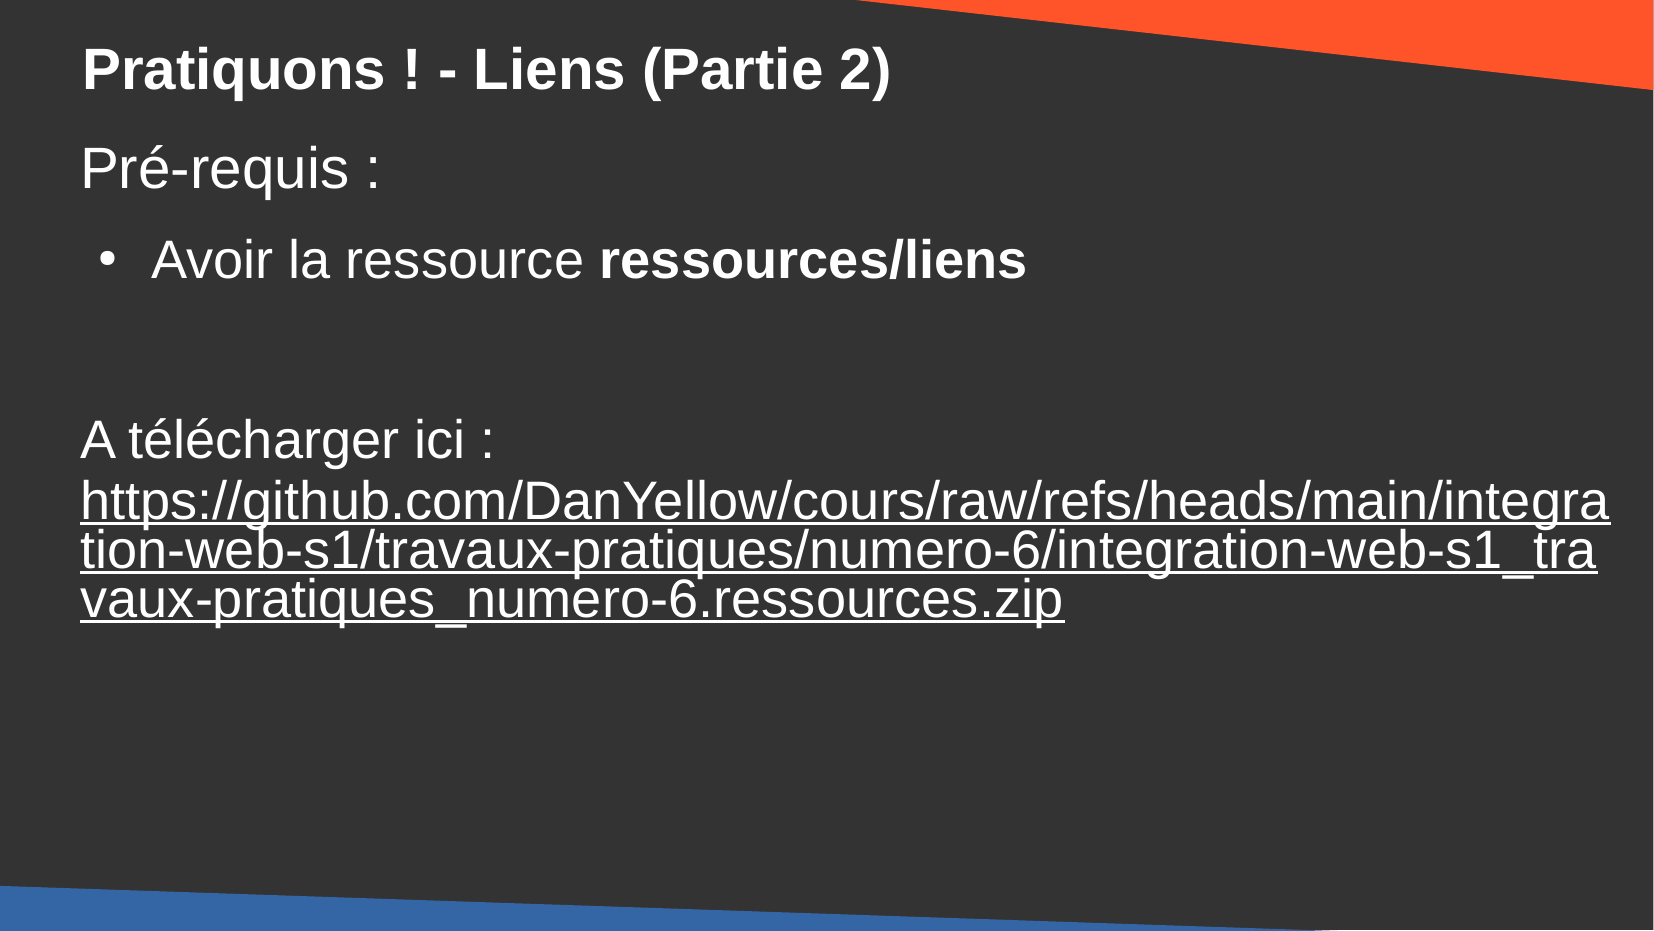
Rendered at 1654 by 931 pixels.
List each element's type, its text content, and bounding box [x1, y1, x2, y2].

list Pré-requis : Avoir la ressource ressources/liens A télécharger ici : https://github.com/DanYellow/cours/raw/refs/heads/main/integration-web-s1/travaux-pratiques/numero-6/integration-web-s1_travaux-pratiques_numero-6.ressources.zip [80, 135, 1620, 697]
text_box [855, 0, 1654, 91]
text_box [0, 885, 1337, 931]
title Pratiquons ! - Liens (Partie 2) [82, 37, 1571, 114]
